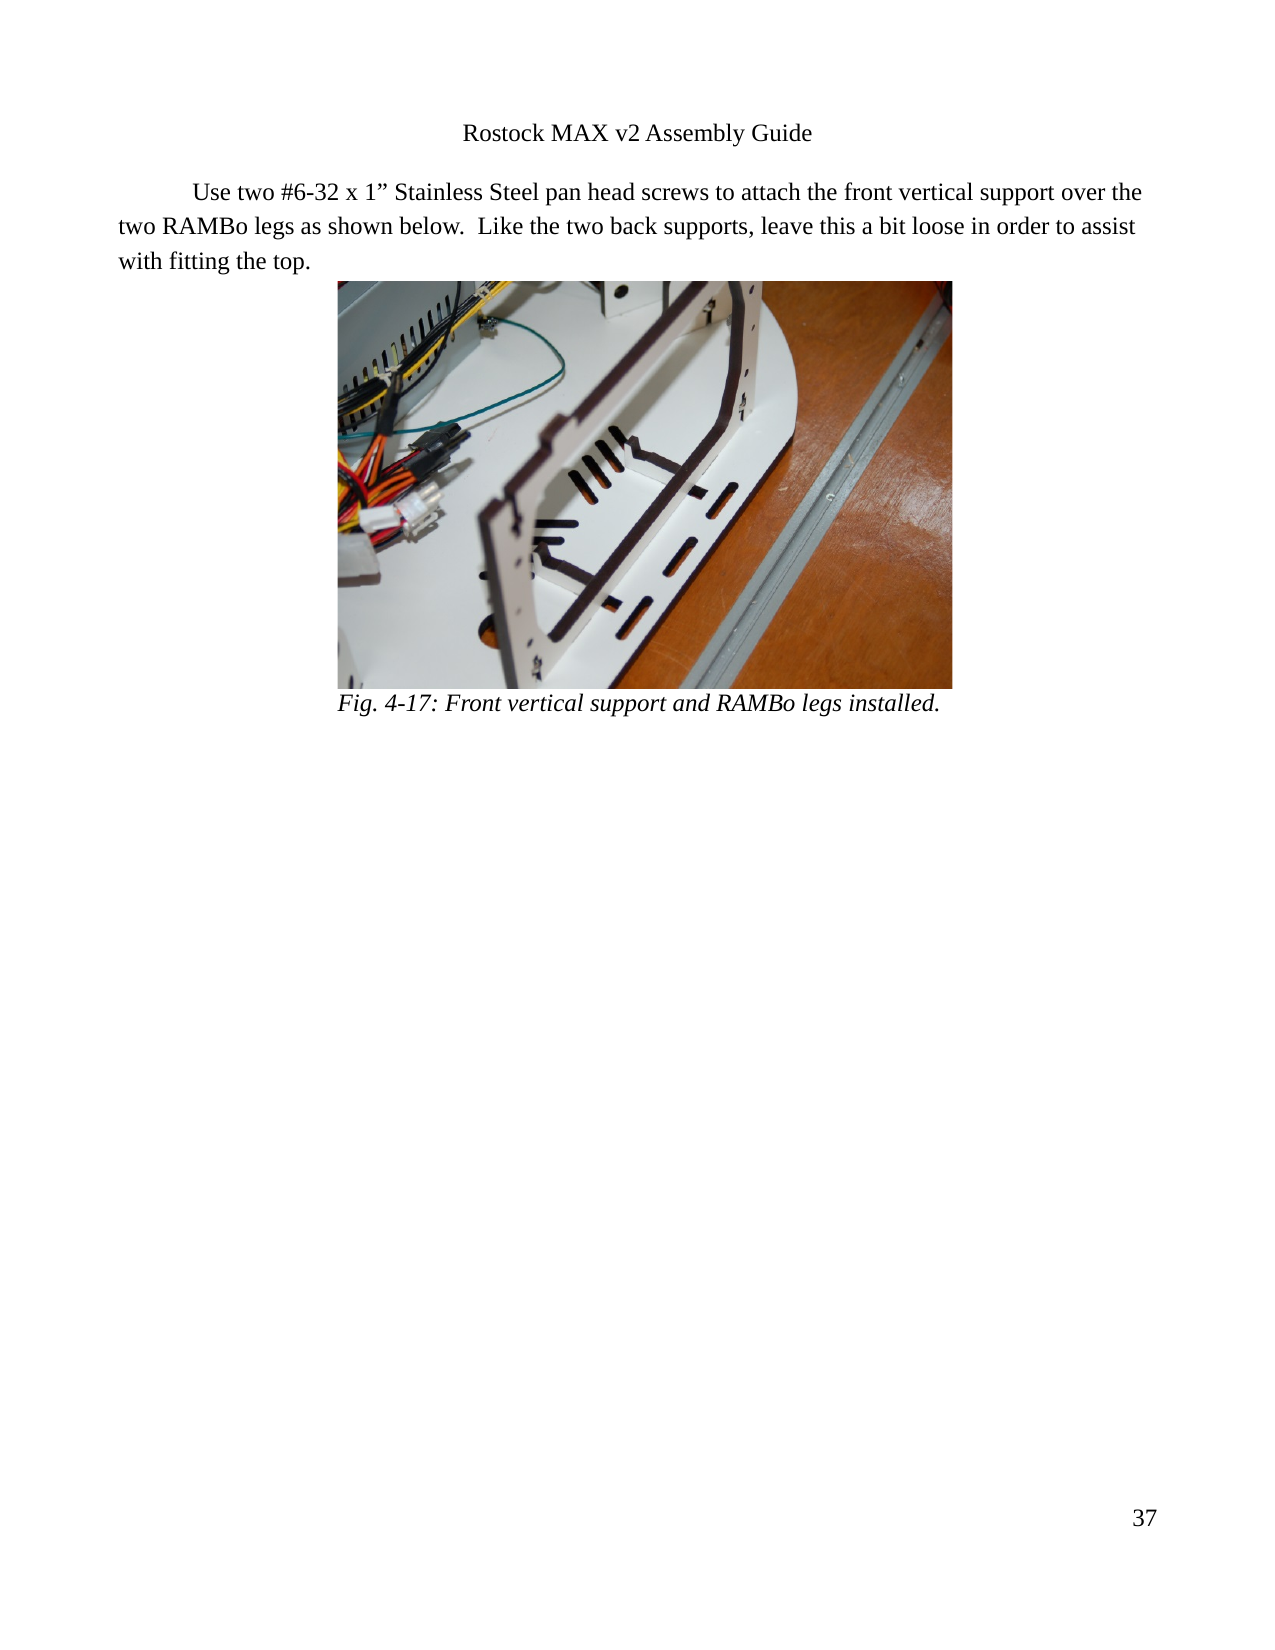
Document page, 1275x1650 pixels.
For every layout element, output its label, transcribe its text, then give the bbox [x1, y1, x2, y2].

picture [337, 281, 953, 689]
text Fig. 4-17: Front vertical support and RAMBo legs installed. [337, 689, 952, 717]
text Use two #6-32 x 1” Stainless Steel pan head screws to attach the front vertical support over the two RAMBo legs as shown below. Like the two back supports, leave this a bit loose in order to assist with fitting the top. [118, 177, 1157, 274]
